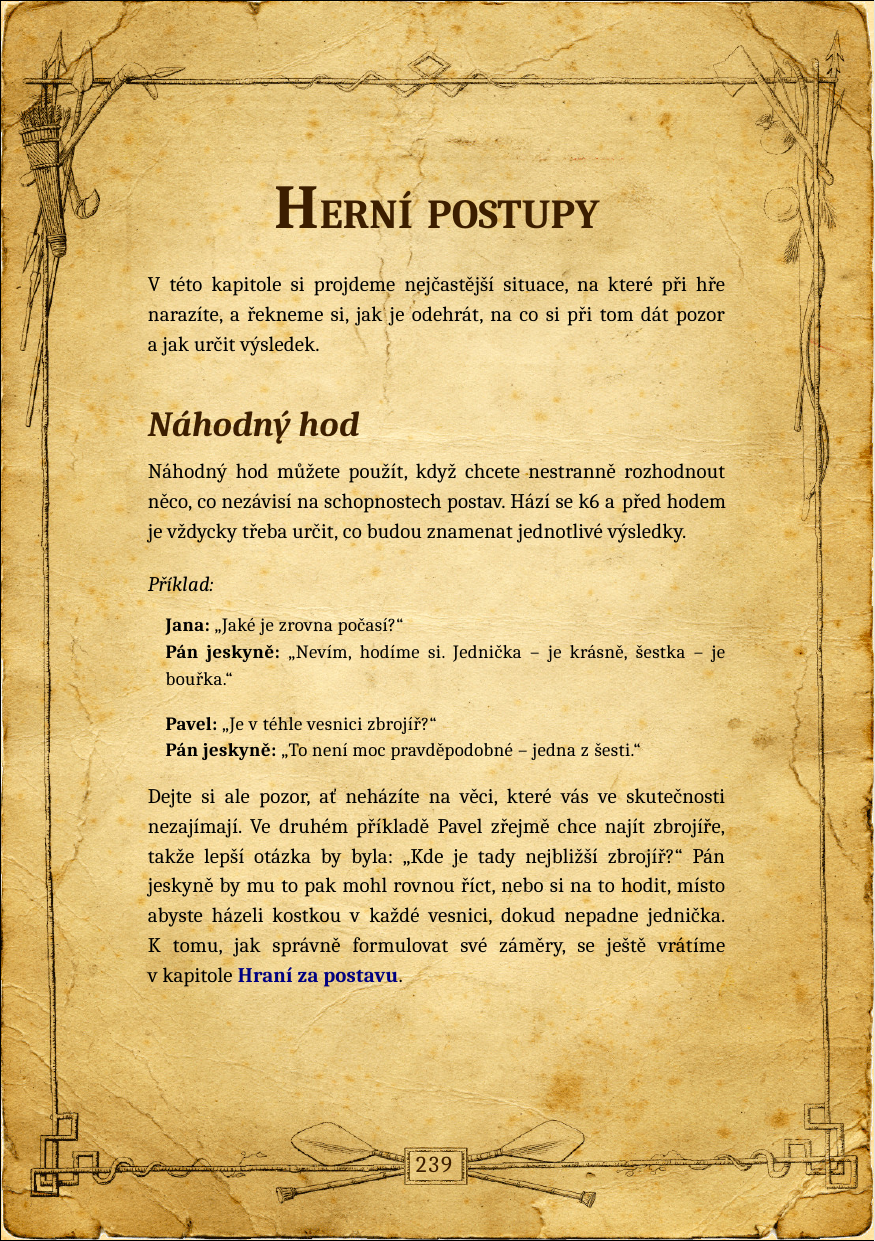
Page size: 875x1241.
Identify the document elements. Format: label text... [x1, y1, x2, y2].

picture [1, 1, 874, 1240]
subtitle Herní postupy [148, 172, 726, 244]
text Příklad: [148, 573, 726, 597]
text Pavel: „Je v⁠ téhle vesnici zbrojíř?“ Pán jeskyně: „To není moc pravděpodobné – jedna z⁠ šesti.“ [165, 713, 726, 761]
text Jana: „Jaké je zrovna počasí?“ Pán jeskyně: „Nevím, hodíme si. Jednička – je krásně, šestka – je bouřka.“ [165, 615, 726, 690]
text Náhodný hod můžete použít, když chcete nestranně rozhodnout něco, co nezávisí na schopnostech postav. Hází se k6 a⁠ před hodem je vždycky třeba určit, co budou znamenat jednotlivé výsledky. [148, 460, 726, 543]
subtitle Náhodný hod [148, 404, 726, 445]
text V⁠ této kapitole si projdeme nejčastější situace, na které při hře narazíte, a⁠ řekneme si, jak je odehrát, na co si při tom dát pozor a⁠ jak určit výsledek. [148, 273, 726, 357]
text Dejte si ale pozor, ať neházíte na věci, které vás ve skutečnosti nezajímají. Ve druhém příkladě Pavel zřejmě chce najít zbrojíře, takže lepší otázka by byla: „Kde je tady nejbližší zbrojíř?“ Pán jeskyně by mu to pak mohl rovnou říct, nebo si na to hodit, místo abyste házeli kostkou v⁠ každé vesnici, dokud nepadne jednička. K⁠ tomu, jak správně formulovat své záměry, se ještě vrátíme v⁠ kapitole Hraní za postavu. [148, 784, 726, 988]
